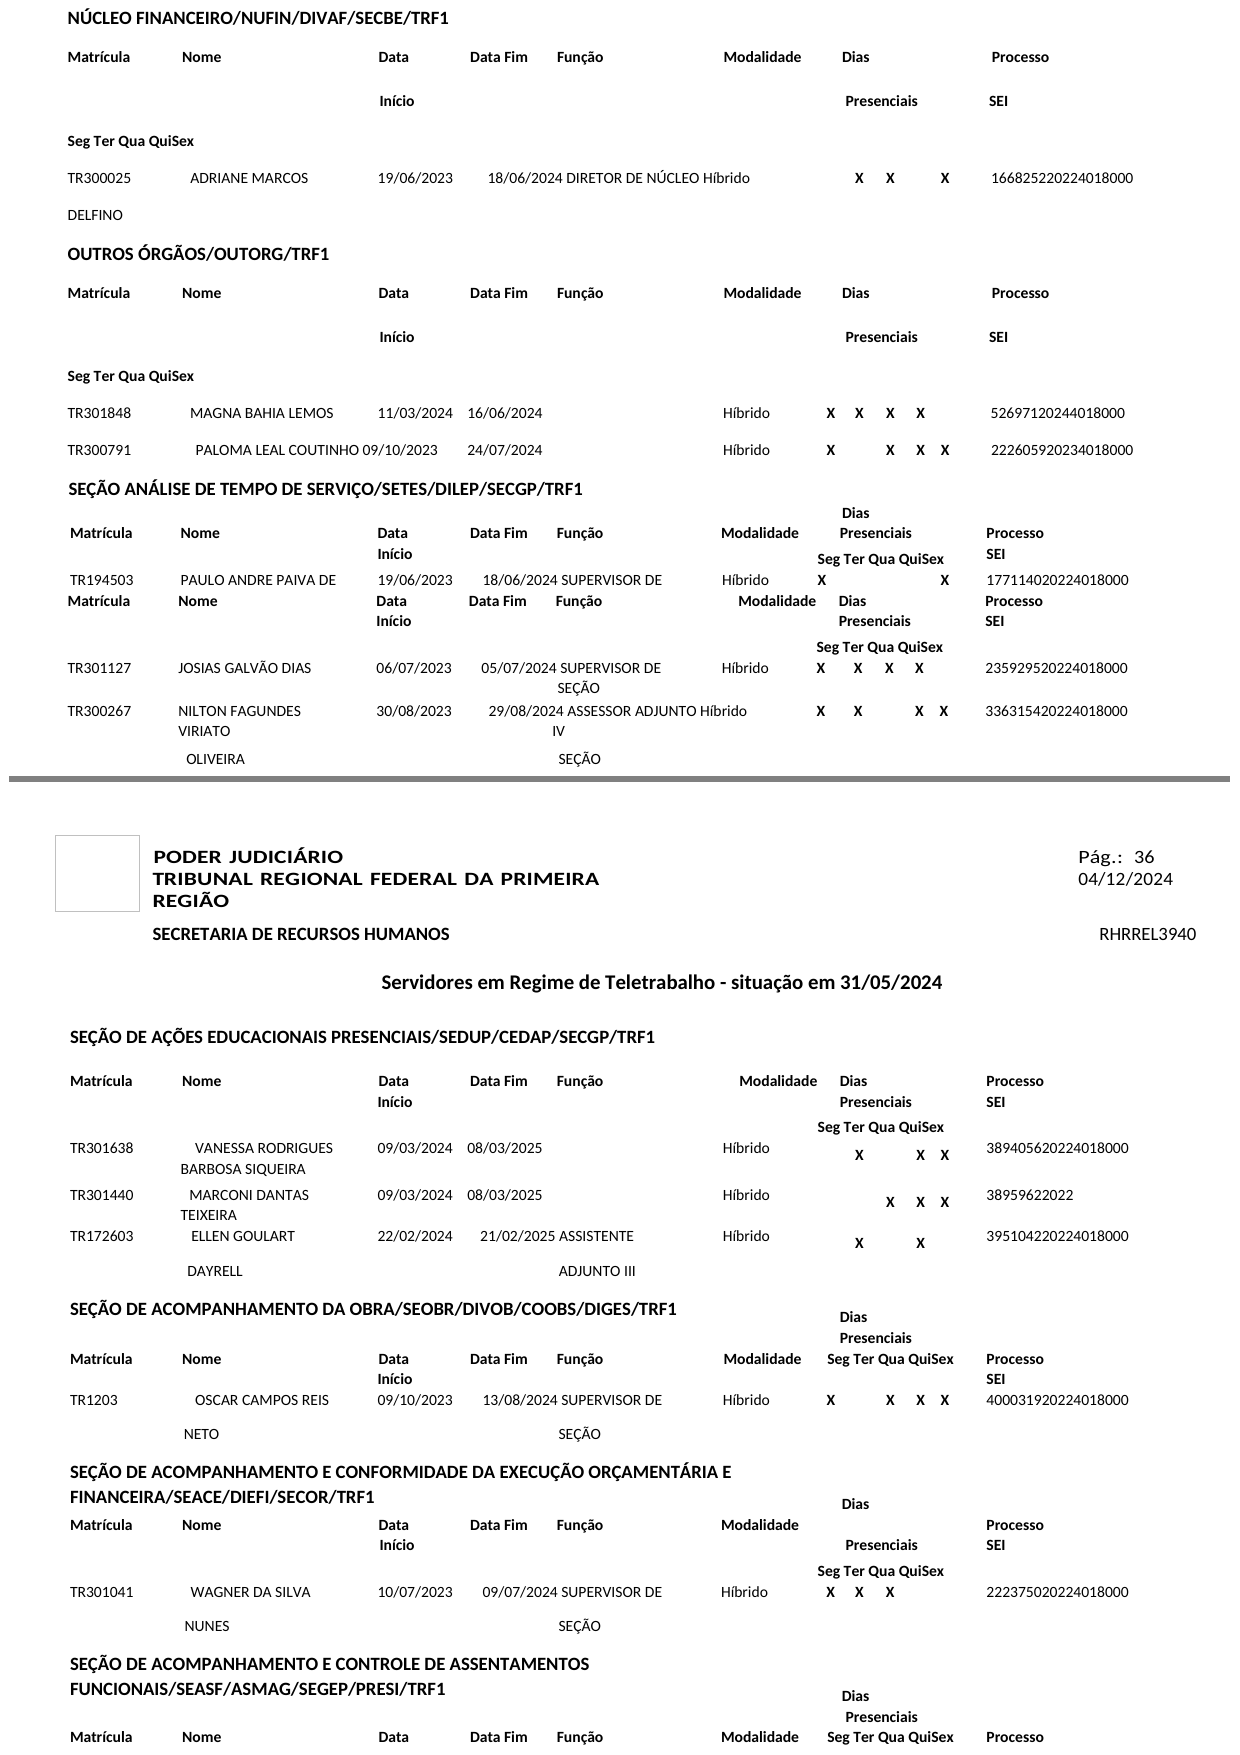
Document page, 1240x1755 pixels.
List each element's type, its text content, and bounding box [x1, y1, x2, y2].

table_cell 38959622022 [986, 1185, 1196, 1226]
table_header Matrícula [68, 591, 178, 658]
table_header Presenciais Seg Ter Qua QuiSex [818, 524, 986, 570]
table_cell 400031920224018000 [986, 1390, 1196, 1515]
table_cell Matrícula Nome Data Data Fim Função Início [70, 1515, 721, 1582]
table_cell Processo SEI [986, 1515, 1196, 1582]
table_header RHRREL3940 [986, 923, 1196, 1071]
table_cell 19/06/2023 18/06/2024 SUPERVISOR DE [377, 570, 721, 591]
text SEÇÃO ANÁLISE DE TEMPO DE SERVIÇO/SETES/DILEP/SECGP/TRF1 [68, 477, 1196, 500]
table_cell Híbrido [721, 570, 817, 591]
text Início Presenciais SEI [67, 320, 1196, 348]
table_cell NILTON FAGUNDES VIRIATO [178, 701, 376, 742]
table_header Matrícula [70, 524, 180, 570]
table_cell [818, 1025, 986, 1071]
table_cell 30/08/2023 29/08/2024 ASSESSOR ADJUNTO Híbrido IV [376, 701, 816, 742]
table_cell SEÇÃO DE AÇÕES EDUCACIONAIS PRESENCIAIS/SEDUP/CEDAP/SECGP/TRF1 [70, 1025, 817, 1071]
table_header Data Data Fim Função Início [377, 524, 721, 570]
text TR300791 PALOMA LEAL COUTINHO 09/10/2023 24/07/2024 Híbrido X X X X 222605920234018000 [67, 441, 1196, 459]
table_header Processo SEI [986, 524, 1137, 570]
table_header Nome [178, 591, 376, 658]
table_cell 235929520224018000 [985, 658, 1136, 701]
table_cell Dias Presenciais Seg Ter Qua QuiSex [818, 1071, 986, 1138]
table_cell X X X X [816, 701, 985, 742]
table_cell 06/07/2023 05/07/2024 SUPERVISOR DE Híbrido SEÇÃO [376, 658, 816, 701]
table_cell Processo SEI [986, 1349, 1196, 1390]
table_cell Matrícula Nome Data Data Fim Função Modalidade Início [70, 1071, 817, 1138]
text Matrícula Nome Data Data Fim Função Modalidade Dias Processo [67, 47, 1196, 66]
table_cell PAULO ANDRE PAIVA DE [180, 570, 377, 591]
table_header Data Data Fim Função Modalidade Início [376, 591, 816, 658]
text Seg Ter Qua QuiSex [67, 131, 1196, 150]
table_cell X X X X [816, 658, 985, 701]
table_cell Dias [721, 1485, 986, 1515]
table_cell 222375020224018000 [986, 1582, 1196, 1728]
text OUTROS ÓRGÃOS/OUTORG/TRF1 [67, 242, 1196, 265]
table_cell TR194503 [70, 570, 180, 591]
table_cell TR301041 WAGNER DA SILVA 10/07/2023 09/07/2024 SUPERVISOR DE NUNES SEÇÃO SEÇÃO DE ACOMPANHAMENTO E CONTROLE DE ASSENTAMENTOS FUNCIONAIS/SEASF/ASMAG/SEGEP/PRESI/TRF1 [70, 1582, 721, 1728]
table_cell Modalidade Presenciais Seg Ter Qua QuiSex [721, 1515, 986, 1582]
table_cell Modalidade Seg Ter Qua QuiSex [721, 1728, 986, 1751]
table_header Processo SEI [985, 591, 1136, 658]
table_header Modalidade [721, 524, 817, 570]
table_cell X X Dias Presenciais [818, 1226, 986, 1349]
table_header Nome [180, 524, 377, 570]
table_cell 395104220224018000 [986, 1226, 1196, 1349]
text Início Presenciais SEI [67, 84, 1196, 112]
table_cell X X X [818, 1185, 986, 1226]
table_cell Processo SEI [986, 1071, 1196, 1138]
table_cell FINANCEIRA/SEACE/DIEFI/SECOR/TRF1 [70, 1485, 721, 1515]
text OLIVEIRA SEÇÃO [67, 742, 1196, 770]
table_cell TR301440 MARCONI DANTAS 09/03/2024 08/03/2025 Híbrido TEIXEIRA [70, 1185, 817, 1226]
text Matrícula Nome Data Data Fim Função Modalidade Dias Processo [67, 283, 1196, 302]
table_cell TR301127 [68, 658, 178, 701]
text DELFINO [67, 205, 1196, 224]
table_cell 336315420224018000 [985, 701, 1136, 742]
table_cell TR301638 VANESSA RODRIGUES 09/03/2024 08/03/2025 Híbrido BARBOSA SIQUEIRA [70, 1139, 817, 1185]
table_cell X X X [818, 1139, 986, 1185]
table_cell X X [818, 570, 986, 591]
table_cell Processo [986, 1728, 1196, 1751]
text Dias [584, 503, 1127, 522]
text NÚCLEO FINANCEIRO/NUFIN/DIVAF/SECBE/TRF1 [67, 6, 1196, 29]
table_cell Híbrido X X X Dias Presenciais [721, 1582, 986, 1728]
table_header Dias Presenciais Seg Ter Qua QuiSex [816, 591, 985, 658]
text TR300025 ADRIANE MARCOS 19/06/2023 18/06/2024 DIRETOR DE NÚCLEO Híbrido X X X 166825220224018000 [67, 168, 1196, 187]
table_cell Matrícula Nome Data Data Fim Função [70, 1728, 721, 1751]
table_header SECRETARIA DE RECURSOS HUMANOS Servidores em Regime de Teletrabalho - situação em 31/05/2024 [70, 923, 986, 1025]
table_cell Matrícula Nome Data Data Fim Função Modalidade Seg Ter Qua QuiSex Início [70, 1349, 986, 1390]
table_cell TR300267 [68, 701, 178, 742]
table_cell 177114020224018000 [986, 570, 1137, 591]
text Seg Ter Qua QuiSex [67, 367, 1196, 386]
table_cell 389405620224018000 [986, 1139, 1196, 1185]
table_cell TR172603 ELLEN GOULART 22/02/2024 21/02/2025 ASSISTENTE Híbrido DAYRELL ADJUNTO III SEÇÃO DE ACOMPANHAMENTO DA OBRA/SEOBR/DIVOB/COOBS/DIGES/TRF1 [70, 1226, 817, 1349]
table_cell TR1203 OSCAR CAMPOS REIS 09/10/2023 13/08/2024 SUPERVISOR DE Híbrido X X X X NETO SEÇÃO SEÇÃO DE ACOMPANHAMENTO E CONFORMIDADE DA EXECUÇÃO ORÇAMENTÁRIA E [70, 1390, 986, 1485]
text TR301848 MAGNA BAHIA LEMOS 11/03/2024 16/06/2024 Híbrido X X X X 52697120244018000 [67, 403, 1196, 423]
table_cell JOSIAS GALVÃO DIAS [178, 658, 376, 701]
